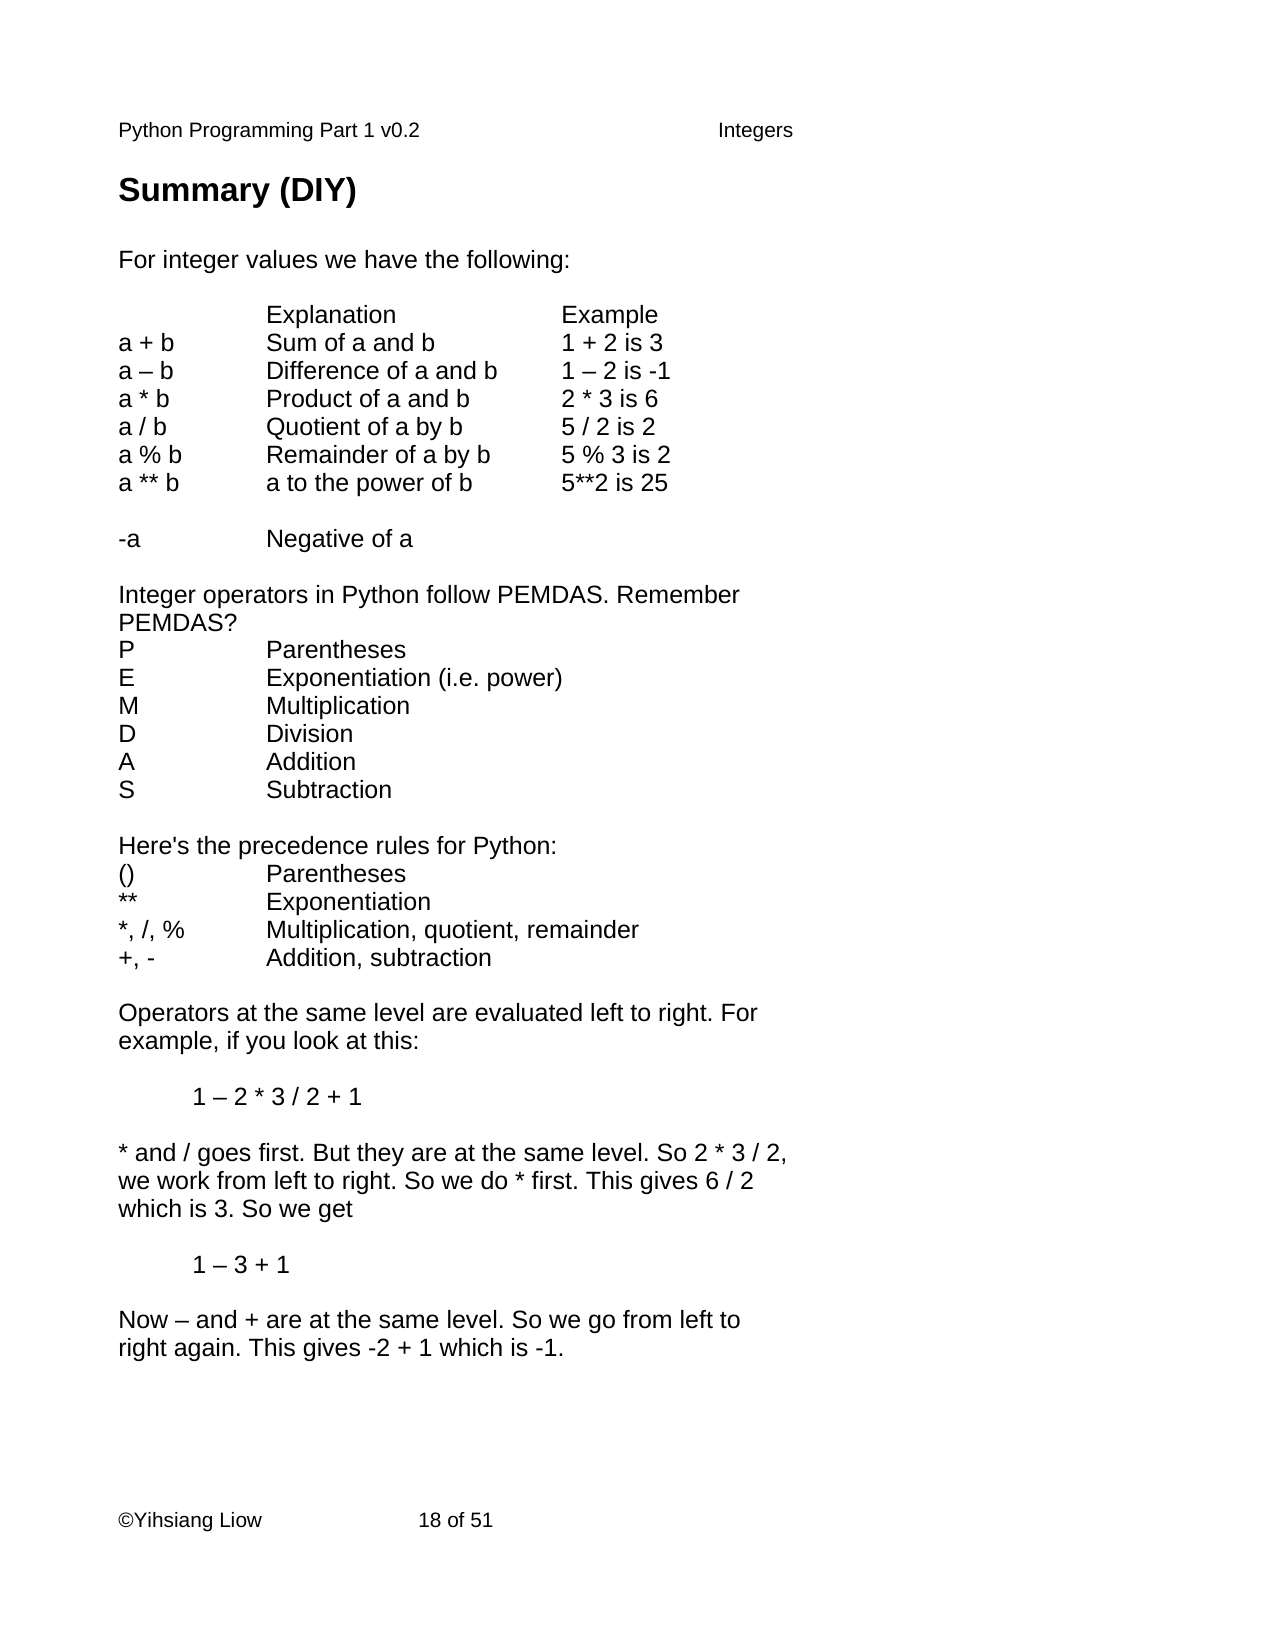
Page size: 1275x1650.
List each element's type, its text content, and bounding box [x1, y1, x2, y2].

text *, /, % Multiplication, quotient, remainder [118, 915, 793, 943]
text M Multiplication [118, 692, 793, 720]
text Integer operators in Python follow PEMDAS. Remember PEMDAS? [118, 580, 793, 636]
text a + b Sum of a and b 1 + 2 is 3 [118, 329, 793, 357]
text a – b Difference of a and b 1 – 2 is -1 [118, 357, 793, 385]
text Summary (DIY) [118, 171, 793, 208]
text ** Exponentiation [118, 887, 793, 915]
text () Parentheses [118, 859, 793, 887]
text Explanation Example [118, 301, 793, 329]
text 1 – 2 * 3 / 2 + 1 [118, 1083, 793, 1111]
text 1 – 3 + 1 [118, 1250, 793, 1278]
text a * b Product of a and b 2 * 3 is 6 [118, 385, 793, 413]
text a % b Remainder of a by b 5 % 3 is 2 [118, 441, 793, 469]
text A Addition [118, 748, 793, 776]
text a ** b a to the power of b 5**2 is 25 [118, 469, 793, 524]
text Now – and + are at the same level. So we go from left to right again. This gives -2 + 1 which is -1. [118, 1306, 793, 1362]
text E Exponentiation (i.e. power) [118, 664, 793, 692]
text a / b Quotient of a by b 5 / 2 is 2 [118, 413, 793, 441]
text P Parentheses [118, 636, 793, 664]
text Operators at the same level are evaluated left to right. For example, if you look at this: [118, 999, 793, 1055]
text +, - Addition, subtraction [118, 943, 793, 971]
text -a Negative of a [118, 524, 793, 552]
text * and / goes first. But they are at the same level. So 2 * 3 / 2, we work from left to right. So we do * first. This gives 6 / 2 which is 3. So we get [118, 1139, 793, 1222]
text Here's the precedence rules for Python: [118, 832, 793, 859]
text For integer values we have the following: [118, 245, 793, 273]
text S Subtraction [118, 776, 793, 804]
text D Division [118, 720, 793, 748]
